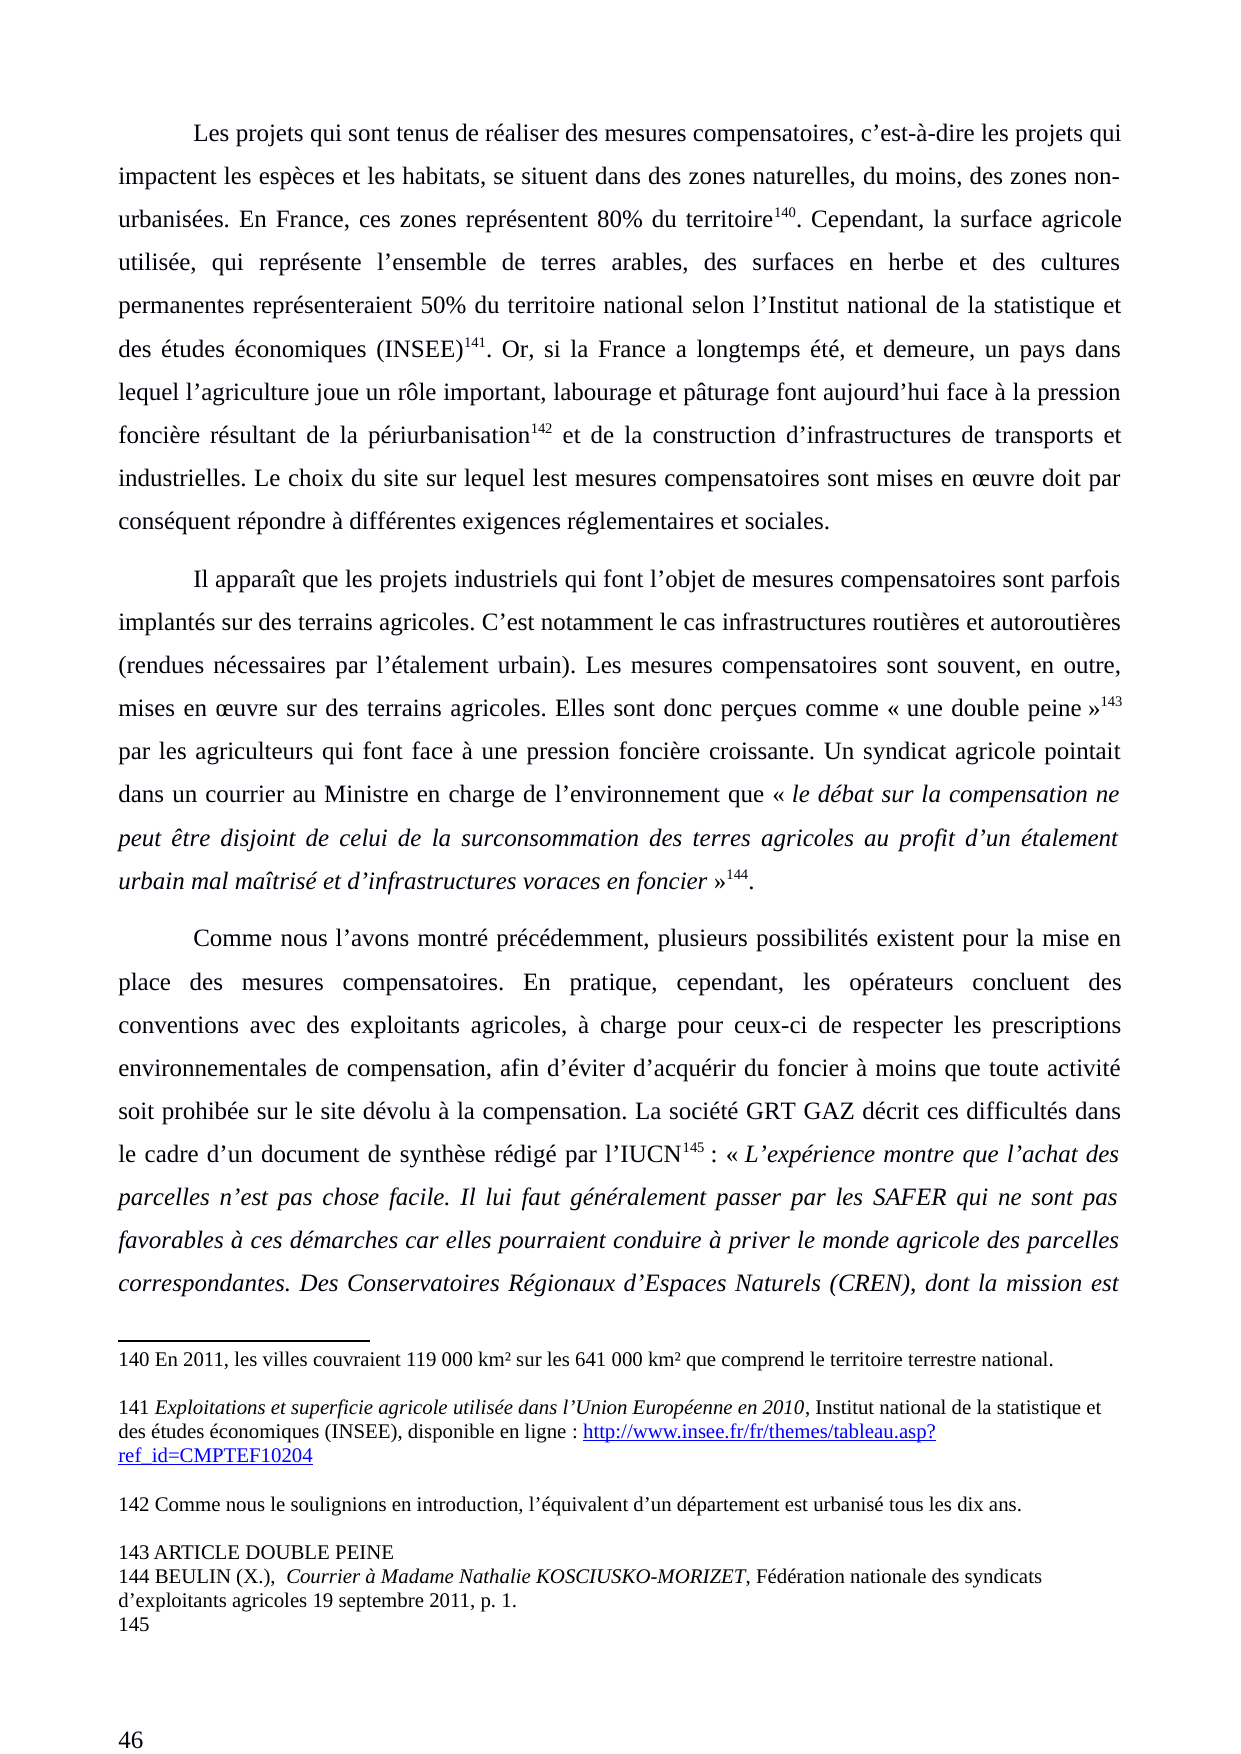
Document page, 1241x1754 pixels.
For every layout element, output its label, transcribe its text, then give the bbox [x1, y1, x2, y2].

text En 2011, les villes couvraient 119 000 km² sur les 641 000 km² que comprend le territoire terrestre national. [118, 1347, 1122, 1371]
text BEULIN (X.), Courrier à Madame Nathalie KOSCIUSKO-MORIZET, Fédération nationale des syndicats d’exploitants agricoles 19 septembre 2011, p. 1. [118, 1564, 1122, 1612]
text Comme nous le soulignions en introduction, l’équivalent d’un département est urbanisé tous les dix ans. [118, 1491, 1122, 1516]
text ARTICLE DOUBLE PEINE [118, 1539, 1122, 1564]
text Exploitations et superficie agricole utilisée dans l’Union Européenne en 2010, Institut national de la statistique et des études économiques (INSEE), disponible en ligne : http://www.insee.fr/fr/themes/tableau.asp?ref_id=CMPTEF10204 [118, 1395, 1122, 1467]
text Les projets qui sont tenus de réaliser des mesures compensatoires, c’est-à-dire les projets qui impactent les espèces et les habitats, se situent dans des zones naturelles, du moins, des zones non-urbanisées. En France, ces zones représentent 80% du territoire. Cependant, la surface agricole utilisée, qui représente l’ensemble de terres arables, des surfaces en herbe et des cultures permanentes représenteraient 50% du territoire national selon l’Institut national de la statistique et des études économiques (INSEE). Or, si la France a longtemps été, et demeure, un pays dans lequel l’agriculture joue un rôle important, labourage et pâturage font aujourd’hui face à la pression foncière résultant de la périurbanisation et de la construction d’infrastructures de transports et industrielles. Le choix du site sur lequel lest mesures compensatoires sont mises en œuvre doit par conséquent répondre à différentes exigences réglementaires et sociales. [118, 118, 1122, 535]
text Comme nous l’avons montré précédemment, plusieurs possibilités existent pour la mise en place des mesures compensatoires. En pratique, cependant, les opérateurs concluent des conventions avec des exploitants agricoles, à charge pour ceux-ci de respecter les prescriptions environnementales de compensation, afin d’éviter d’acquérir du foncier à moins que toute activité soit prohibée sur le site dévolu à la compensation. La société GRT GAZ décrit ces difficultés dans le cadre d’un document de synthèse rédigé par l’IUCN : « L’expérience montre que l’achat des parcelles n’est pas chose facile. Il lui faut généralement passer par les SAFER qui ne sont pas favorables à ces démarches car elles pourraient conduire à priver le monde agricole des parcelles correspondantes. Des Conservatoires Régionaux d’Espaces Naturels (CREN), dont la mission est [118, 923, 1122, 1297]
text Il apparaît que les projets industriels qui font l’objet de mesures compensatoires sont parfois implantés sur des terrains agricoles. C’est notamment le cas infrastructures routières et autoroutières (rendues nécessaires par l’étalement urbain). Les mesures compensatoires sont souvent, en outre, mises en œuvre sur des terrains agricoles. Elles sont donc perçues comme « une double peine » par les agriculteurs qui font face à une pression foncière croissante. Un syndicat agricole pointait dans un courrier au Ministre en charge de l’environnement que « le débat sur la compensation ne peut être disjoint de celui de la surconsommation des terres agricoles au profit d’un étalement urbain mal maîtrisé et d’infrastructures voraces en foncier ». [118, 564, 1122, 894]
